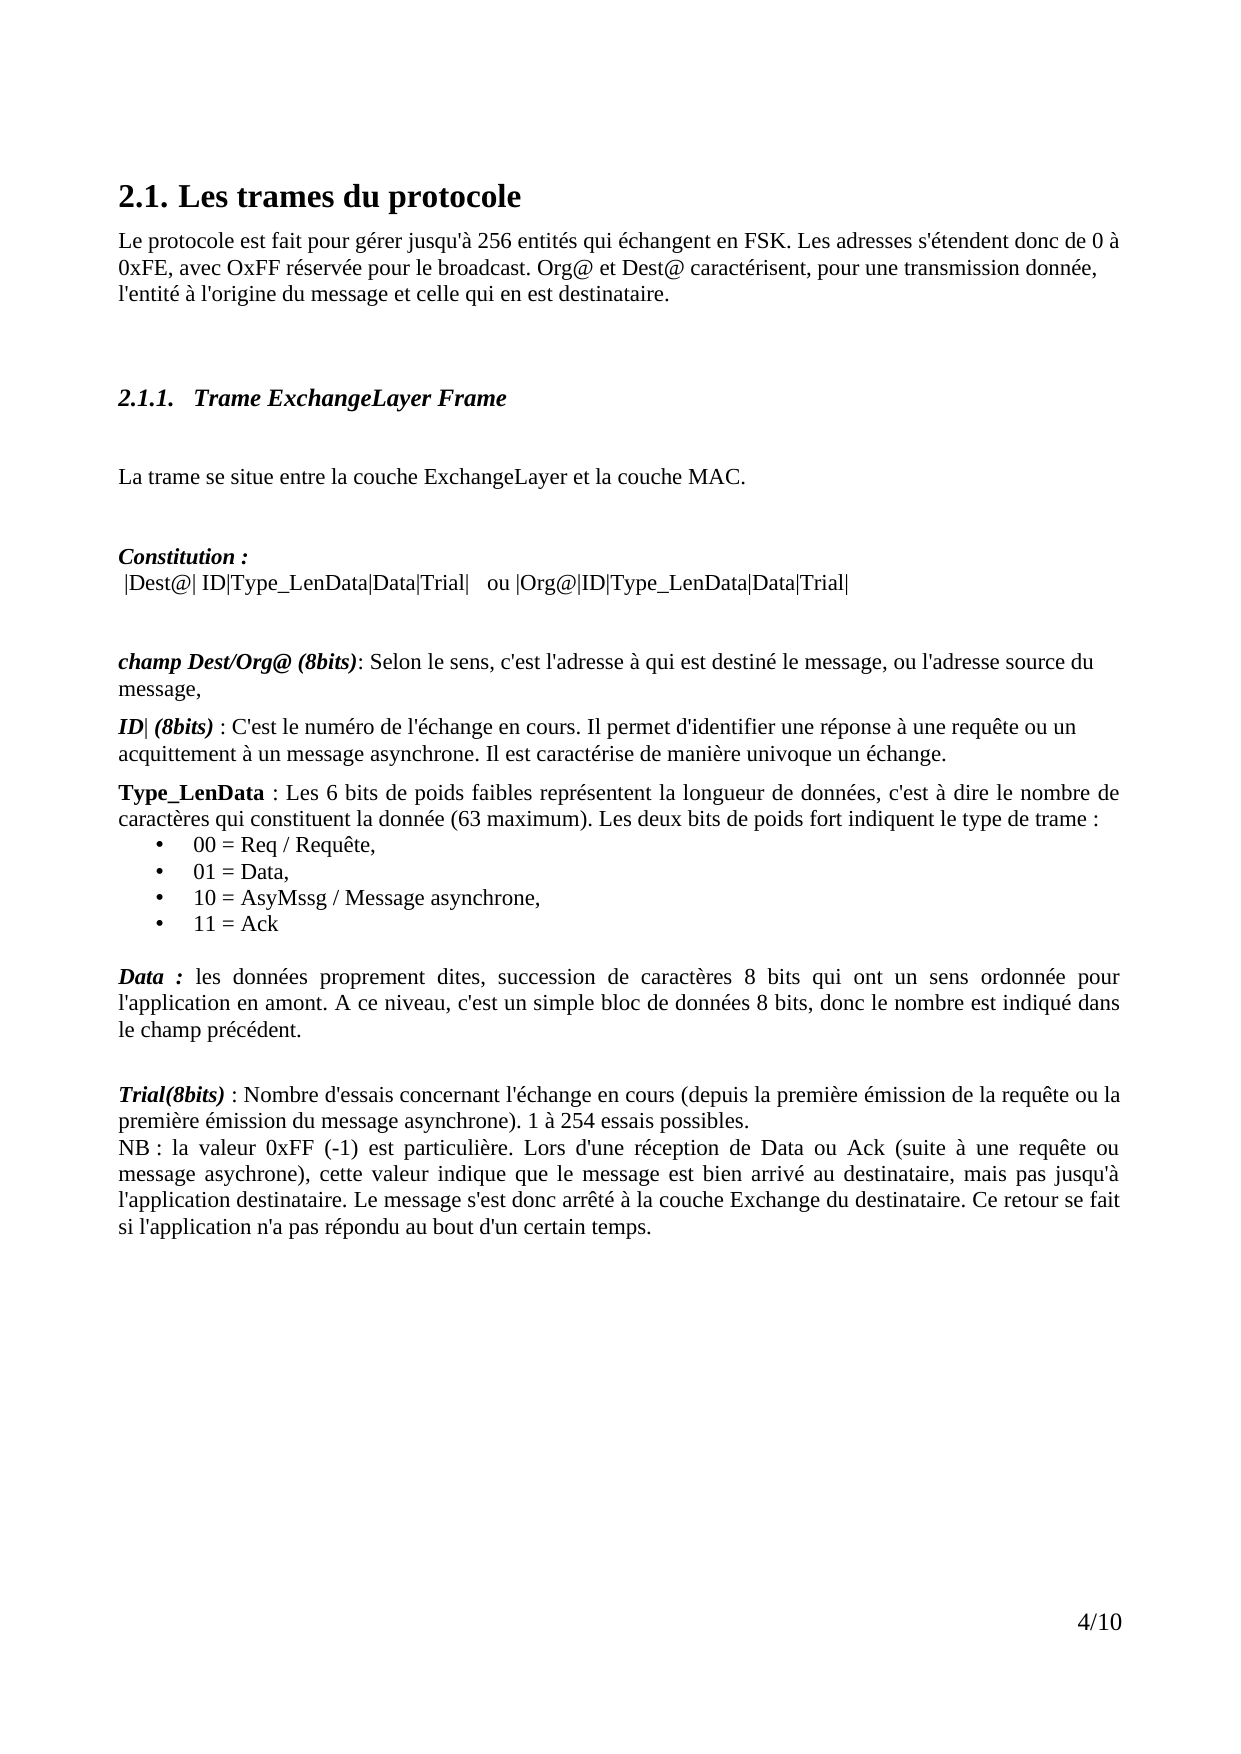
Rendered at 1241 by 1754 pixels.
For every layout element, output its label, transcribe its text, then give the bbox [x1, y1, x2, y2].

text La trame se situe entre la couche ExchangeLayer et la couche MAC. [118, 463, 1122, 489]
text Trial(8bits) : Nombre d'essais concernant l'échange en cours (depuis la première émission de la requête ou la première émission du message asynchrone). 1 à 254 essais possibles. [118, 1081, 1122, 1134]
subtitle Les trames du protocole [118, 176, 1122, 215]
text NB : la valeur 0xFF (-1) est particulière. Lors d'une réception de Data ou Ack (suite à une requête ou message asychrone), cette valeur indique que le message est bien arrivé au destinataire, mais pas jusqu'à l'application destinataire. Le message s'est donc arrêté à la couche Exchange du destinataire. Ce retour se fait si l'application n'a pas répondu au bout d'un certain temps. [118, 1134, 1122, 1239]
text Le protocole est fait pour gérer jusqu'à 256 entités qui échangent en FSK. Les adresses s'étendent donc de 0 à 0xFE, avec OxFF réservée pour le broadcast. Org@ et Dest@ caractérisent, pour une transmission donnée, l'entité à l'origine du message et celle qui en est destinataire. [118, 227, 1122, 306]
text Constitution : [118, 543, 1122, 569]
subtitle Trame ExchangeLayer Frame [118, 383, 1122, 411]
text Type_LenData : Les 6 bits de poids faibles représentent la longueur de données, c'est à dire le nombre de caractères qui constituent la donnée (63 maximum). Les deux bits de poids fort indiquent le type de trame : [118, 779, 1122, 831]
list 00 = Req / Requête, [156, 831, 1122, 858]
text champ Dest/Org@ (8bits): Selon le sens, c'est l'adresse à qui est destiné le message, ou l'adresse source du message, [118, 648, 1122, 701]
text |Dest@| ID|Type_LenData|Data|Trial| ou |Org@|ID|Type_LenData|Data|Trial| [118, 569, 1122, 596]
list 11 = Ack [156, 910, 1122, 937]
text Data : les données proprement dites, succession de caractères 8 bits qui ont un sens ordonnée pour l'application en amont. A ce niveau, c'est un simple bloc de données 8 bits, donc le nombre est indiqué dans le champ précédent. [118, 963, 1122, 1042]
list 01 = Data, [156, 858, 1122, 884]
text ID| (8bits) : C'est le numéro de l'échange en cours. Il permet d'identifier une réponse à une requête ou un acquittement à un message asynchrone. Il est caractérise de manière univoque un échange. [118, 713, 1122, 766]
list 10 = AsyMssg / Message asynchrone, [156, 884, 1122, 910]
